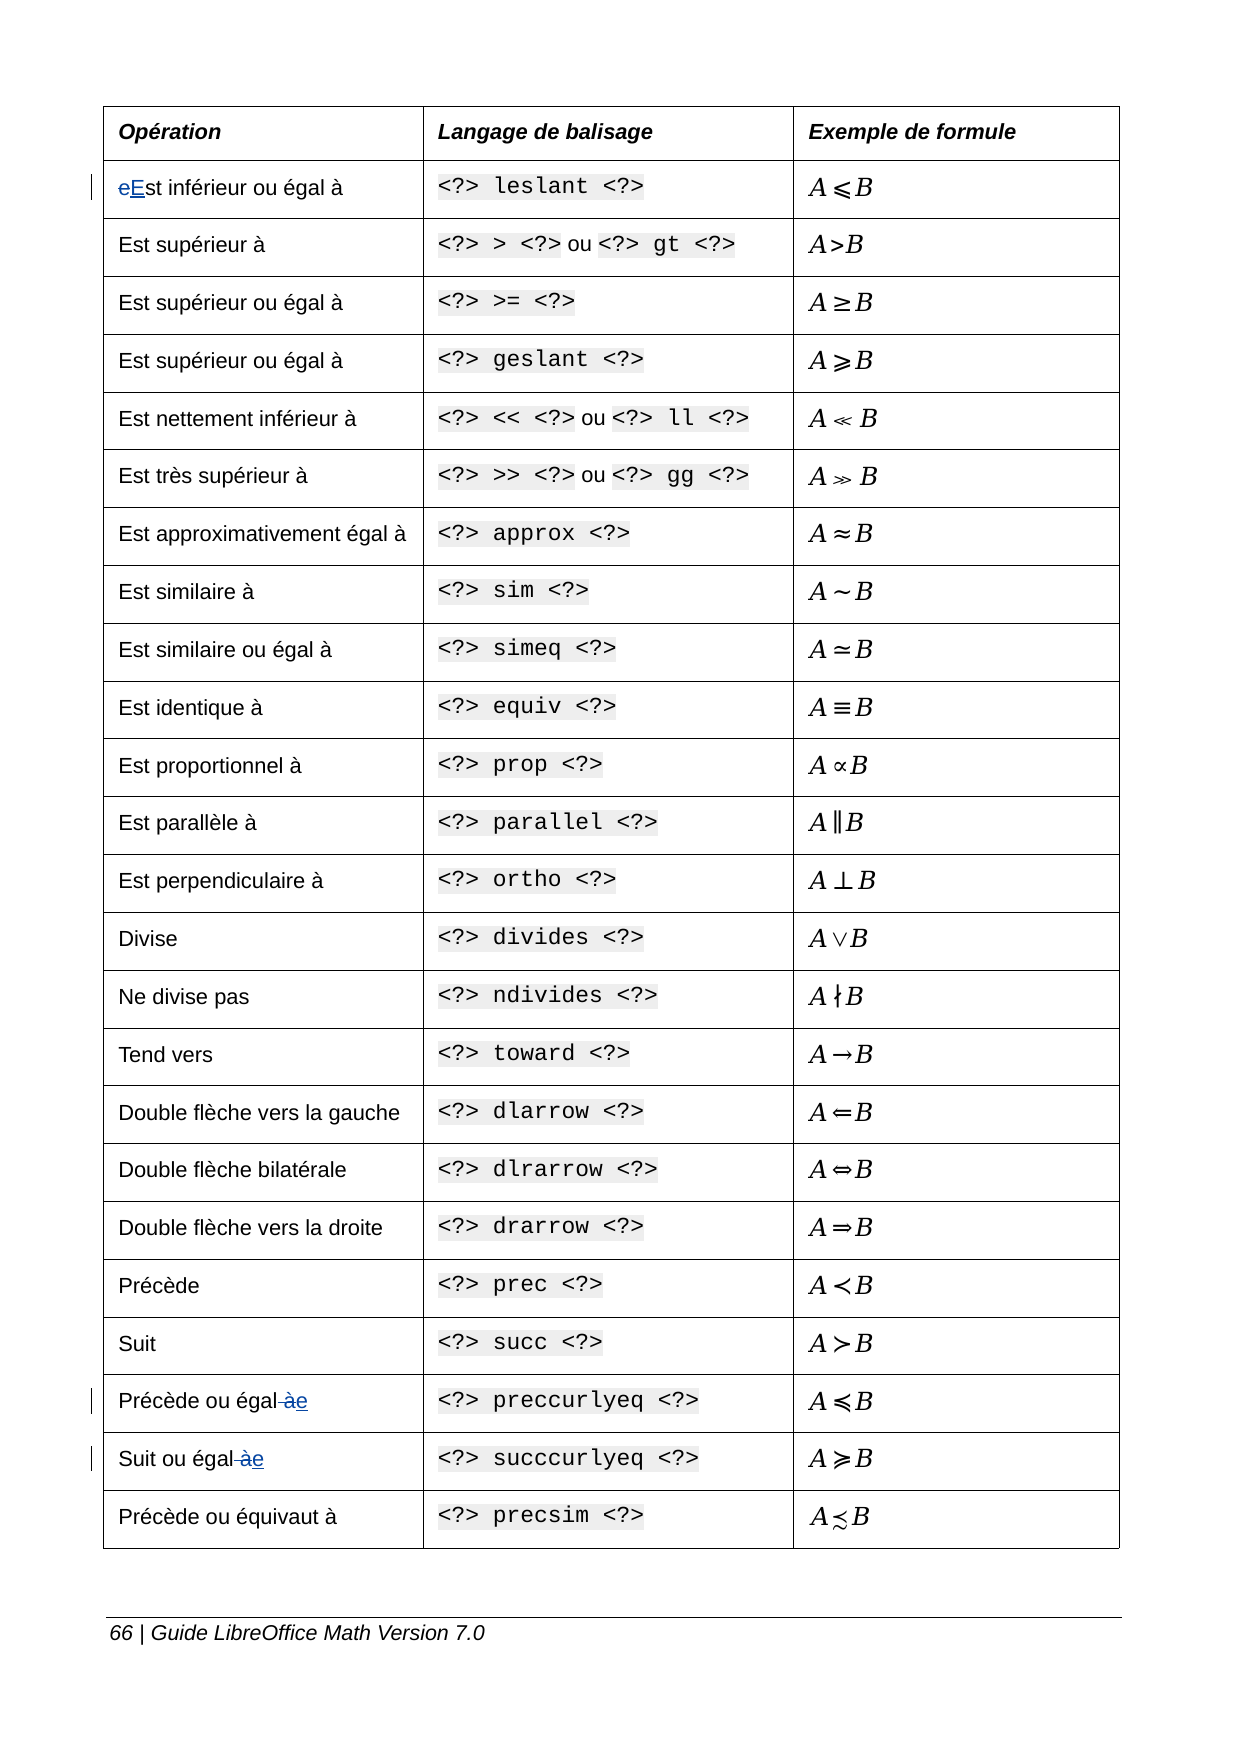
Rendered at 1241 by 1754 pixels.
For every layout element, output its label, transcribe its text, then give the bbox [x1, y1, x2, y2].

table_cell <?> > <?> ou <?> gt <?> [424, 219, 793, 276]
table_cell [794, 971, 1119, 1027]
table_cell Tend vers [104, 1029, 423, 1085]
table_header Langage de balisage [424, 107, 793, 160]
table_cell <?> >> <?> ou <?> gg <?> [424, 450, 793, 507]
table_cell Suit ou égale [104, 1433, 423, 1490]
table_cell Est supérieur à [104, 219, 423, 276]
table_cell [794, 1491, 1119, 1548]
table_cell Double flèche vers la gauche [104, 1086, 423, 1143]
table_cell Suit [104, 1318, 423, 1374]
table_cell Est perpendiculaire à [104, 855, 423, 912]
table_cell Précède [104, 1260, 423, 1316]
table_cell <?> prop <?> [424, 739, 793, 796]
table_cell [794, 682, 1119, 738]
table_cell [794, 1144, 1119, 1201]
table_cell [794, 393, 1119, 449]
table_cell Double flèche bilatérale [104, 1144, 423, 1201]
table_cell <?> drarrow <?> [424, 1202, 793, 1259]
table_header Exemple de formule [794, 107, 1119, 160]
table_cell [794, 161, 1119, 218]
table_cell <?> dlarrow <?> [424, 1086, 793, 1143]
table_cell Est similaire ou égal à [104, 624, 423, 681]
table_cell Est identique à [104, 682, 423, 738]
table_header Opération [104, 107, 423, 160]
table_cell <?> sim <?> [424, 566, 793, 623]
table_cell Est inférieur ou égal à [104, 161, 423, 218]
table_cell [794, 913, 1119, 969]
table_cell <?> ndivides <?> [424, 971, 793, 1027]
table_cell <?> geslant <?> [424, 335, 793, 391]
table_cell <?> ortho <?> [424, 855, 793, 912]
table_cell [794, 1375, 1119, 1432]
table_cell [794, 335, 1119, 391]
table_cell <?> simeq <?> [424, 624, 793, 681]
table_cell [794, 566, 1119, 623]
table_cell Est proportionnel à [104, 739, 423, 796]
table_cell <?> precsim <?> [424, 1491, 793, 1548]
table_cell Est approximativement égal à [104, 508, 423, 565]
table_cell <?> parallel <?> [424, 797, 793, 854]
table_cell <?> equiv <?> [424, 682, 793, 738]
table_cell <?> leslant <?> [424, 161, 793, 218]
table_cell Divise [104, 913, 423, 969]
table_cell Ne divise pas [104, 971, 423, 1027]
table_cell <?> succcurlyeq <?> [424, 1433, 793, 1490]
table_cell <?> preccurlyeq <?> [424, 1375, 793, 1432]
table_cell <?> approx <?> [424, 508, 793, 565]
table_cell Est similaire à [104, 566, 423, 623]
table_cell [794, 1029, 1119, 1085]
table_cell <?> prec <?> [424, 1260, 793, 1316]
table_cell [794, 855, 1119, 912]
table_cell Est nettement inférieur à [104, 393, 423, 449]
table_cell [794, 1202, 1119, 1259]
table_cell [794, 450, 1119, 507]
table_cell <?> succ <?> [424, 1318, 793, 1374]
table_cell <?> << <?> ou <?> ll <?> [424, 393, 793, 449]
table_cell [794, 277, 1119, 334]
table_cell [794, 797, 1119, 854]
table_cell [794, 1086, 1119, 1143]
table_cell Est supérieur ou égal à [104, 277, 423, 334]
table_cell <?> toward <?> [424, 1029, 793, 1085]
table_cell Double flèche vers la droite [104, 1202, 423, 1259]
table_cell <?> divides <?> [424, 913, 793, 969]
table_cell <?> dlrarrow <?> [424, 1144, 793, 1201]
table_cell <?> >= <?> [424, 277, 793, 334]
table_cell [794, 739, 1119, 796]
table_cell [794, 1318, 1119, 1374]
table_cell [794, 624, 1119, 681]
table_cell [794, 219, 1119, 276]
table_cell Précède ou équivaut à [104, 1491, 423, 1548]
table_cell Est très supérieur à [104, 450, 423, 507]
table_cell Est parallèle à [104, 797, 423, 854]
table_cell [794, 508, 1119, 565]
table_cell Précède ou égale [104, 1375, 423, 1432]
table_cell [794, 1433, 1119, 1490]
table_cell Est supérieur ou égal à [104, 335, 423, 391]
table_cell [794, 1260, 1119, 1316]
